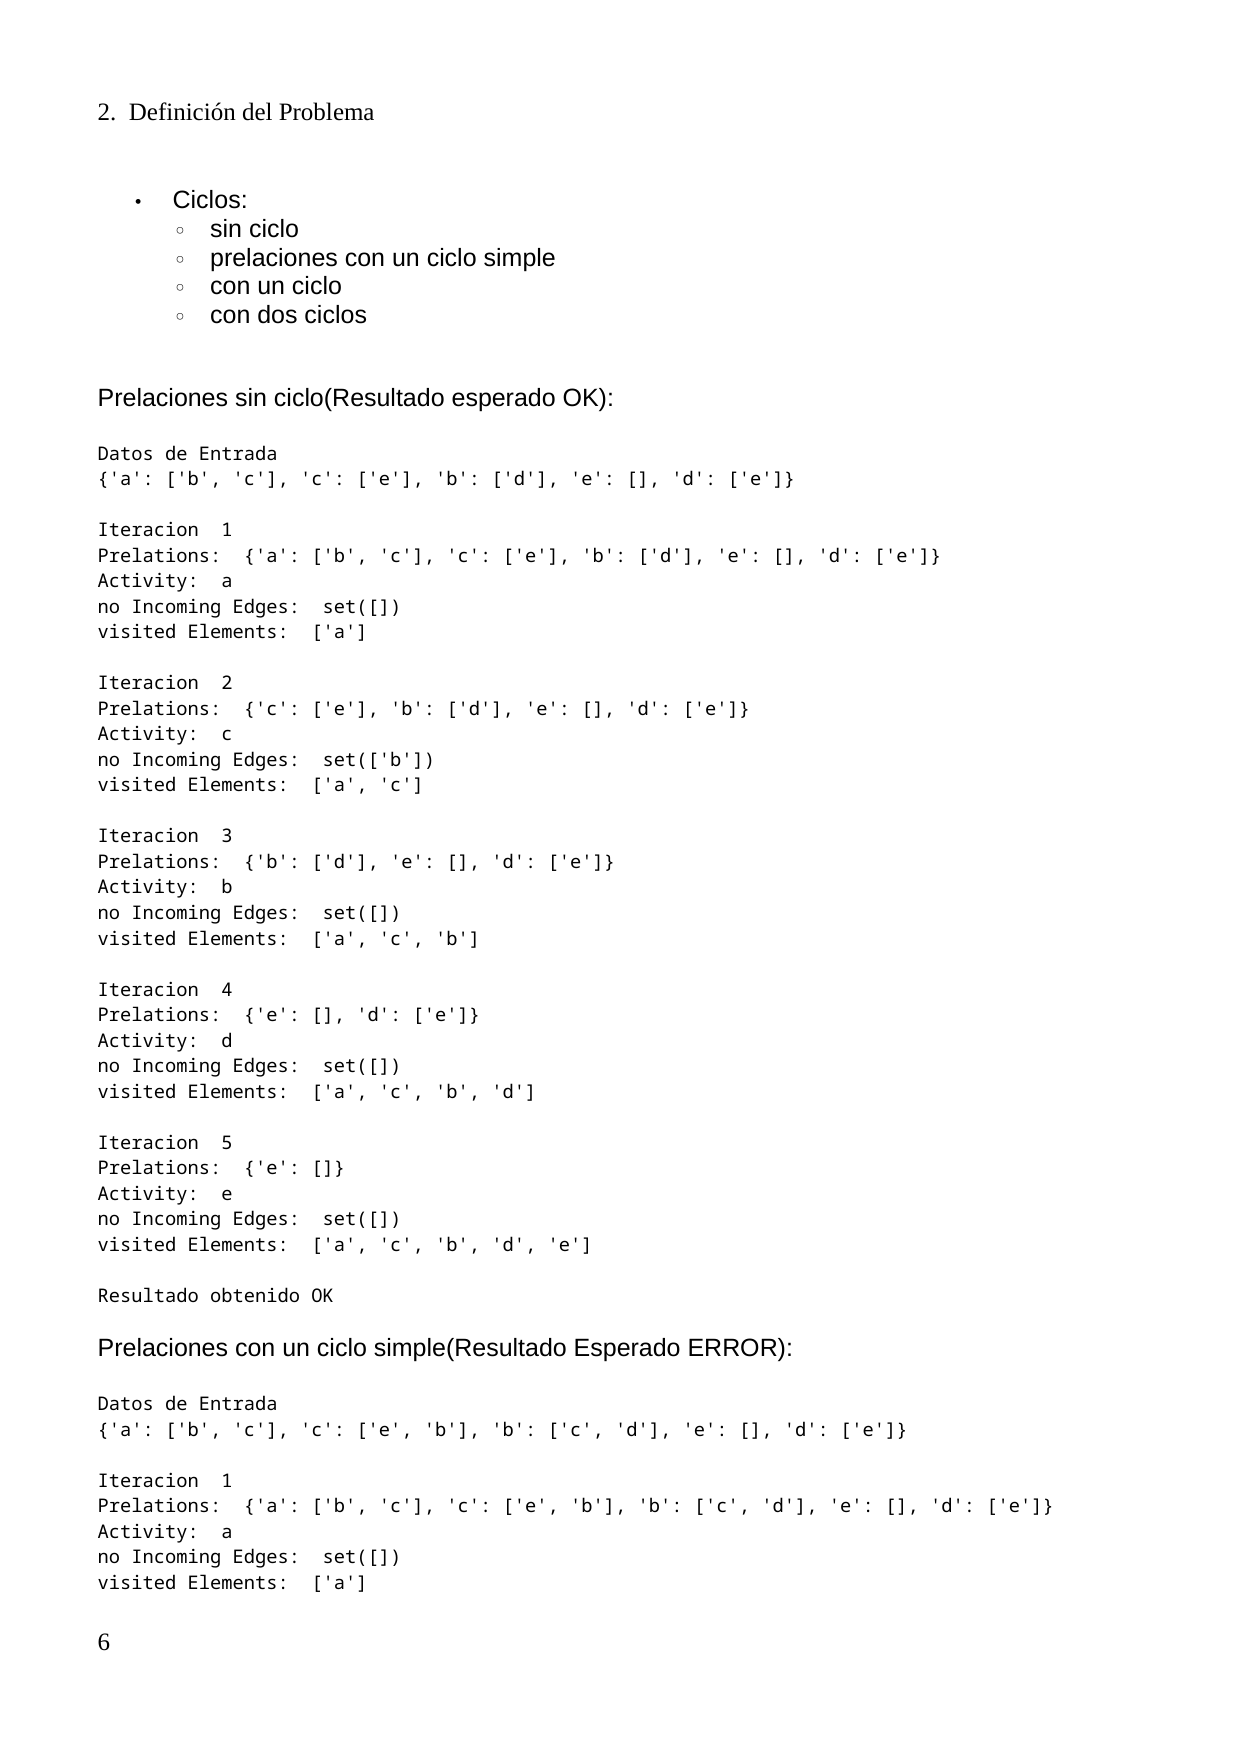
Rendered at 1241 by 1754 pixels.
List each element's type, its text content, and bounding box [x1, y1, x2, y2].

text Iteracion 3 [97, 823, 1113, 848]
text no Incoming Edges: set(['b']) [97, 746, 1113, 772]
text Resultado obtenido OK [97, 1282, 1113, 1308]
text {'a': ['b', 'c'], 'c': ['e', 'b'], 'b': ['c', 'd'], 'e': [], 'd': ['e']} [97, 1416, 1113, 1442]
text Activity: a [97, 568, 1113, 593]
list prelaciones con un ciclo simple [172, 242, 1113, 271]
text visited Elements: ['a', 'c'] [97, 772, 1113, 797]
text visited Elements: ['a'] [97, 619, 1113, 644]
text Activity: c [97, 721, 1113, 746]
text Activity: b [97, 874, 1113, 899]
text Prelations: {'a': ['b', 'c'], 'c': ['e'], 'b': ['d'], 'e': [], 'd': ['e']} [97, 542, 1113, 568]
list con dos ciclos [172, 300, 1113, 329]
text visited Elements: ['a', 'c', 'b', 'd'] [97, 1078, 1113, 1103]
text visited Elements: ['a', 'c', 'b'] [97, 925, 1113, 950]
text visited Elements: ['a', 'c', 'b', 'd', 'e'] [97, 1231, 1113, 1257]
text Datos de Entrada [97, 440, 1113, 466]
list Ciclos: [135, 185, 1113, 214]
text Prelations: {'c': ['e'], 'b': ['d'], 'e': [], 'd': ['e']} [97, 695, 1113, 721]
text Prelations: {'e': []} [97, 1154, 1113, 1180]
text Prelations: {'a': ['b', 'c'], 'c': ['e', 'b'], 'b': ['c', 'd'], 'e': [], 'd': ['e']} [97, 1493, 1113, 1518]
text {'a': ['b', 'c'], 'c': ['e'], 'b': ['d'], 'e': [], 'd': ['e']} [97, 466, 1113, 491]
text Datos de Entrada [97, 1391, 1113, 1416]
text Iteracion 2 [97, 670, 1113, 695]
list con un ciclo [172, 271, 1113, 300]
text no Incoming Edges: set([]) [97, 1206, 1113, 1231]
text visited Elements: ['a'] [97, 1569, 1113, 1595]
text Iteracion 5 [97, 1129, 1113, 1154]
text Iteracion 1 [97, 517, 1113, 542]
text Prelations: {'b': ['d'], 'e': [], 'd': ['e']} [97, 848, 1113, 874]
text Iteracion 1 [97, 1467, 1113, 1493]
text Activity: a [97, 1518, 1113, 1544]
text Iteracion 4 [97, 976, 1113, 1001]
text Prelaciones sin ciclo(Resultado esperado OK): [97, 382, 1113, 411]
list sin ciclo [172, 214, 1113, 242]
text Prelations: {'e': [], 'd': ['e']} [97, 1001, 1113, 1027]
text no Incoming Edges: set([]) [97, 1052, 1113, 1078]
text Activity: d [97, 1027, 1113, 1052]
text no Incoming Edges: set([]) [97, 1544, 1113, 1569]
text no Incoming Edges: set([]) [97, 899, 1113, 925]
text Activity: e [97, 1180, 1113, 1206]
text no Incoming Edges: set([]) [97, 593, 1113, 619]
text Prelaciones con un ciclo simple(Resultado Esperado ERROR): [97, 1333, 1113, 1362]
